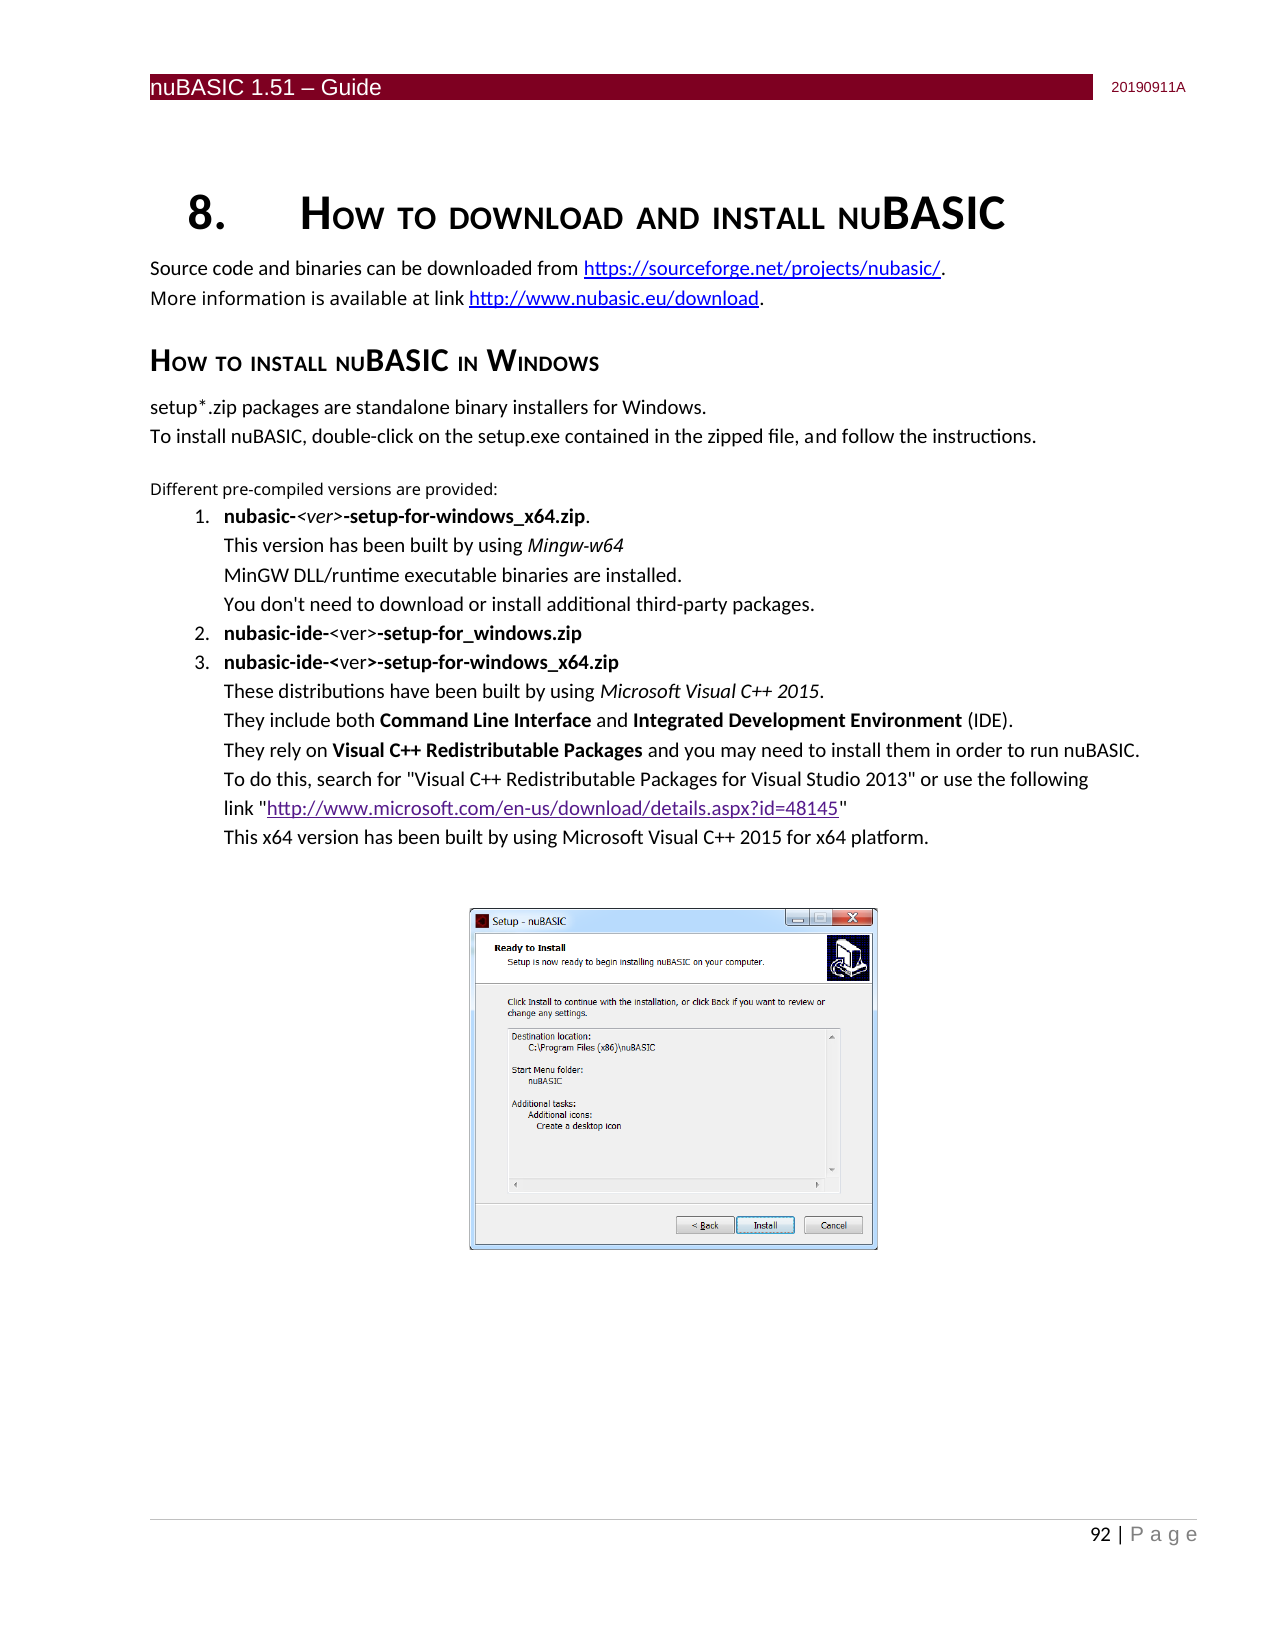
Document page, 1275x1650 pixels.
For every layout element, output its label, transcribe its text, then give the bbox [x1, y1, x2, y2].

text To install nuBASIC, double-click on the setup.exe contained in the zipped file, and follow the instructions. [150, 423, 1197, 449]
list nubasic-<ver>-setup-for-windows_x64.zip. This version has been built by using Mingw-w64 MinGW DLL/runtime executable binaries are installed. You don't need to download or install additional third-party packages. [194, 503, 1197, 616]
text More information is available at link http://www.nubasic.eu/download. [150, 285, 1197, 310]
list nubasic-ide-<ver>-setup-for-windows_x64.zip These distributions have been built by using Microsoft Visual C++ 2015. They include both Command Line Interface and Integrated Development Environment (IDE). They rely on Visual C++ Redistributable Packages and you may need to install them in order to run nuBASIC. To do this, search for "Visual C++ Redistributable Packages for Visual Studio 2013" or use the following link "http://www.microsoft.com/en-us/download/details.aspx?id=48145" This x64 version has been built by using Microsoft Visual C++ 2015 for x64 platform. [194, 649, 1197, 850]
text Source code and binaries can be downloaded from https://sourceforge.net/projects/nubasic/. [150, 256, 1197, 281]
subtitle How to download and install nuBASIC [187, 181, 1197, 242]
text Different pre-compiled versions are provided: [150, 478, 1197, 500]
text setup*.zip packages are standalone binary installers for Windows. [150, 394, 1197, 419]
picture [469, 908, 878, 1250]
subtitle How to install nuBASIC in Windows [150, 339, 1197, 380]
list nubasic-ide-<ver>-setup-for_windows.zip [194, 620, 1197, 646]
